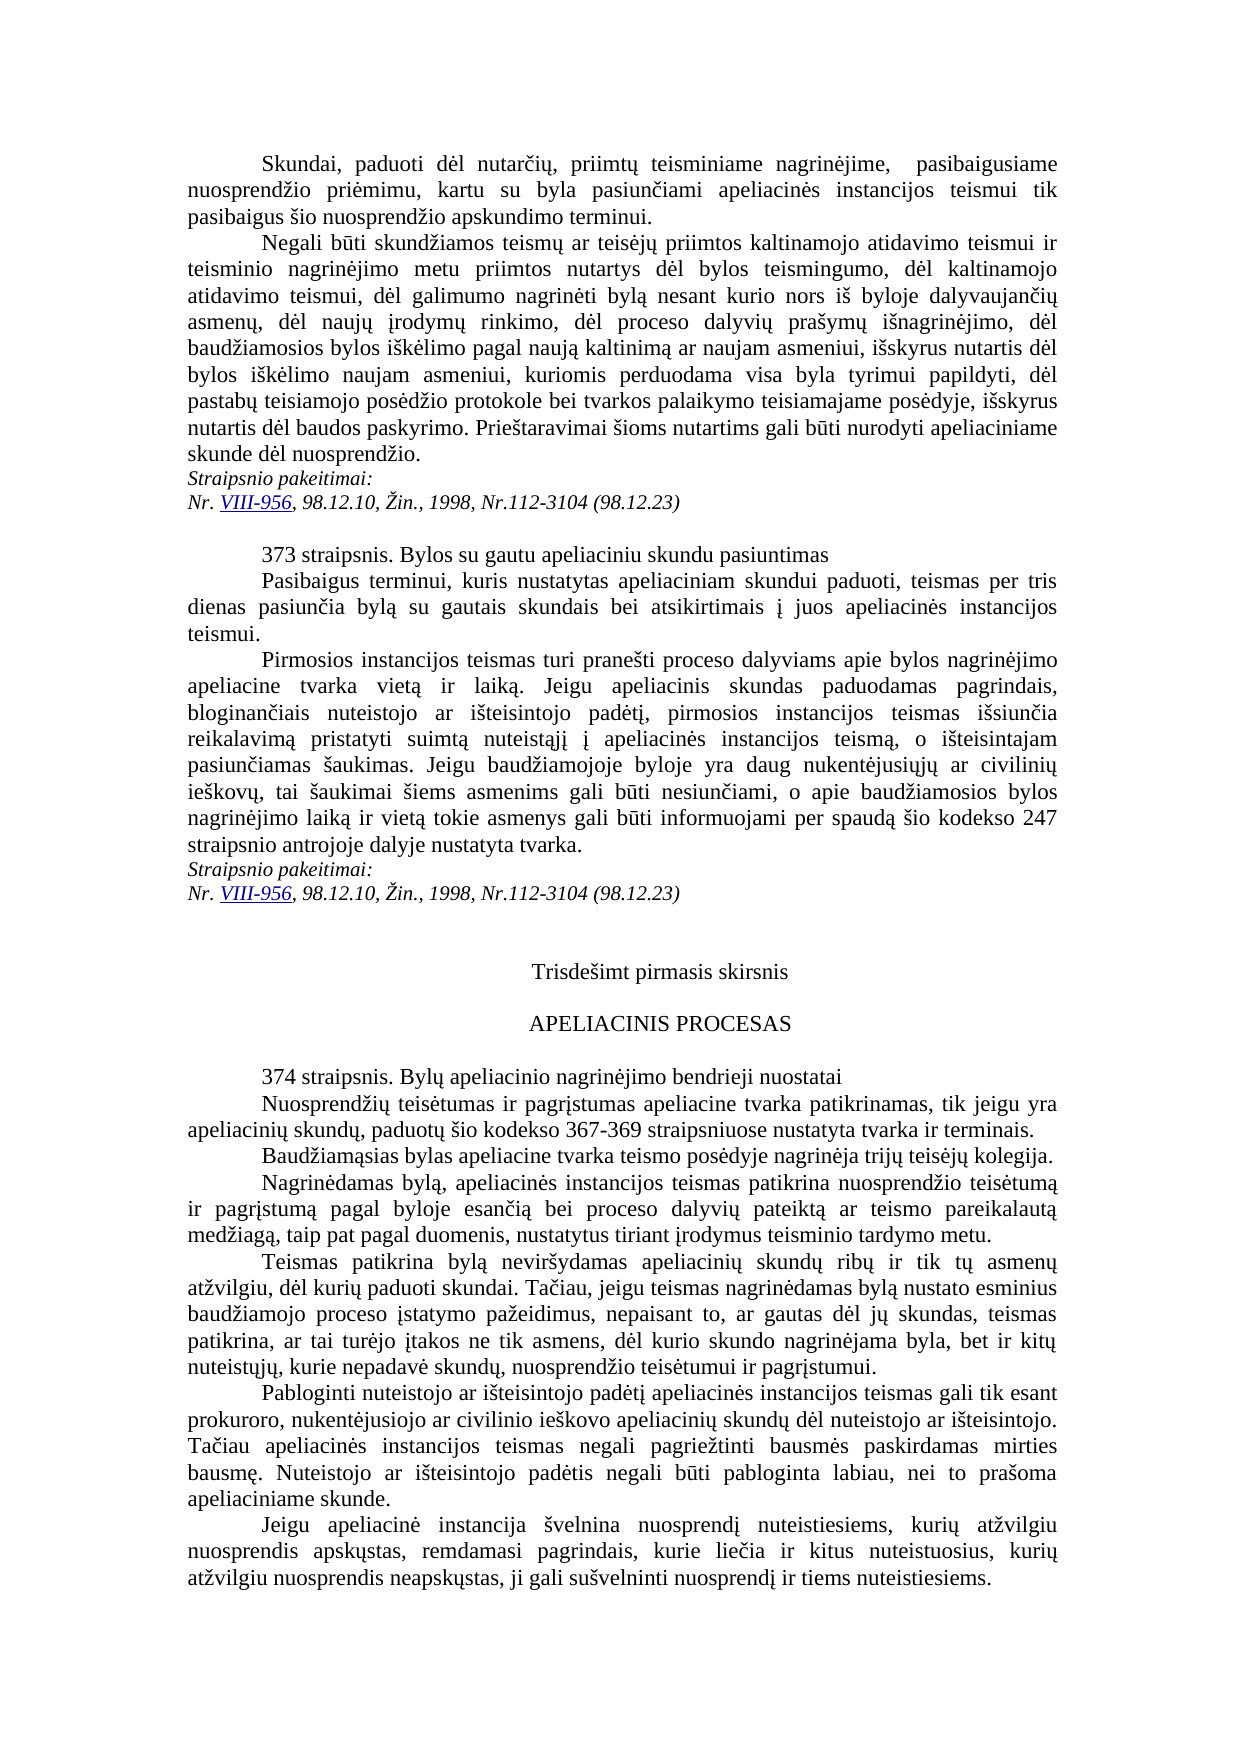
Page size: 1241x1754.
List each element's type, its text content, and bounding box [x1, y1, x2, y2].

text Teismas patikrina bylą neviršydamas apeliacinių skundų ribų ir tik tų asmenų atžvilgiu, dėl kurių paduoti skundai. Tačiau, jeigu teismas nagrinėdamas bylą nustato esminius baudžiamojo proceso įstatymo pažeidimus, nepaisant to, ar gautas dėl jų skundas, teismas patikrina, ar tai turėjo įtakos ne tik asmens, dėl kurio skundo nagrinėjama byla, bet ir kitų nuteistųjų, kurie nepadavė skundų, nuosprendžio teisėtumui ir pagrįstumui. [187, 1248, 1059, 1379]
text Trisdešimt pirmasis skirsnis [187, 958, 1059, 984]
text Pirmosios instancijos teismas turi pranešti proceso dalyviams apie bylos nagrinėjimo apeliacine tvarka vietą ir laiką. Jeigu apeliacinis skundas paduodamas pagrindais, bloginančiais nuteistojo ar išteisintojo padėtį, pirmosios instancijos teismas išsiunčia reikalavimą pristatyti suimtą nuteistąjį į apeliacinės instancijos teismą, o išteisintajam pasiunčiamas šaukimas. Jeigu baudžiamojoje byloje yra daug nukentėjusiųjų ar civilinių ieškovų, tai šaukimai šiems asmenims gali būti nesiunčiami, o apie baudžiamosios bylos nagrinėjimo laiką ir vietą tokie asmenys gali būti informuojami per spaudą šio kodekso 247 straipsnio antrojoje dalyje nustatyta tvarka. [187, 646, 1059, 857]
text Skundai, paduoti dėl nutarčių, priimtų teisminiame nagrinėjime, pasibaigusiame nuosprendžio priėmimu, kartu su byla pasiunčiami apeliacinės instancijos teismui tik pasibaigus šio nuosprendžio apskundimo terminui. [187, 150, 1059, 229]
text Nr. VIII-956, 98.12.10, Žin., 1998, Nr.112-3104 (98.12.23) [187, 881, 1059, 905]
text 374 straipsnis. Bylų apeliacinio nagrinėjimo bendrieji nuostatai [187, 1063, 1059, 1089]
text APELIACINIS PROCESAS [187, 1011, 1059, 1037]
text Straipsnio pakeitimai: [187, 466, 1059, 490]
text Nr. VIII-956, 98.12.10, Žin., 1998, Nr.112-3104 (98.12.23) [187, 490, 1059, 514]
text 373 straipsnis. Bylos su gautu apeliaciniu skundu pasiuntimas [187, 541, 1059, 567]
text Pasibaigus terminui, kuris nustatytas apeliaciniam skundui paduoti, teismas per tris dienas pasiunčia bylą su gautais skundais bei atsikirtimais į juos apeliacinės instancijos teismui. [187, 567, 1059, 646]
text Pabloginti nuteistojo ar išteisintojo padėtį apeliacinės instancijos teismas gali tik esant prokuroro, nukentėjusiojo ar civilinio ieškovo apeliacinių skundų dėl nuteistojo ar išteisintojo. Tačiau apeliacinės instancijos teismas negali pagriežtinti bausmės paskirdamas mirties bausmę. Nuteistojo ar išteisintojo padėtis negali būti pabloginta labiau, nei to prašoma apeliaciniame skunde. [187, 1379, 1059, 1511]
text Baudžiamąsias bylas apeliacine tvarka teismo posėdyje nagrinėja trijų teisėjų kolegija. [187, 1142, 1059, 1169]
text Jeigu apeliacinė instancija švelnina nuosprendį nuteistiesiems, kurių atžvilgiu nuosprendis apskųstas, remdamasi pagrindais, kurie liečia ir kitus nuteistuosius, kurių atžvilgiu nuosprendis neapskųstas, ji gali sušvelninti nuosprendį ir tiems nuteistiesiems. [187, 1511, 1059, 1590]
text Straipsnio pakeitimai: [187, 857, 1059, 881]
text Negali būti skundžiamos teismų ar teisėjų priimtos kaltinamojo atidavimo teismui ir teisminio nagrinėjimo metu priimtos nutartys dėl bylos teismingumo, dėl kaltinamojo atidavimo teismui, dėl galimumo nagrinėti bylą nesant kurio nors iš byloje dalyvaujančių asmenų, dėl naujų įrodymų rinkimo, dėl proceso dalyvių prašymų išnagrinėjimo, dėl baudžiamosios bylos iškėlimo pagal naują kaltinimą ar naujam asmeniui, išskyrus nutartis dėl bylos iškėlimo naujam asmeniui, kuriomis perduodama visa byla tyrimui papildyti, dėl pastabų teisiamojo posėdžio protokole bei tvarkos palaikymo teisiamajame posėdyje, išskyrus nutartis dėl baudos paskyrimo. Prieštaravimai šioms nutartims gali būti nurodyti apeliaciniame skunde dėl nuosprendžio. [187, 229, 1059, 466]
text Nagrinėdamas bylą, apeliacinės instancijos teismas patikrina nuosprendžio teisėtumą ir pagrįstumą pagal byloje esančią bei proceso dalyvių pateiktą ar teismo pareikalautą medžiagą, taip pat pagal duomenis, nustatytus tiriant įrodymus teisminio tardymo metu. [187, 1169, 1059, 1248]
text Nuosprendžių teisėtumas ir pagrįstumas apeliacine tvarka patikrinamas, tik jeigu yra apeliacinių skundų, paduotų šio kodekso 367-369 straipsniuose nustatyta tvarka ir terminais. [187, 1089, 1059, 1142]
